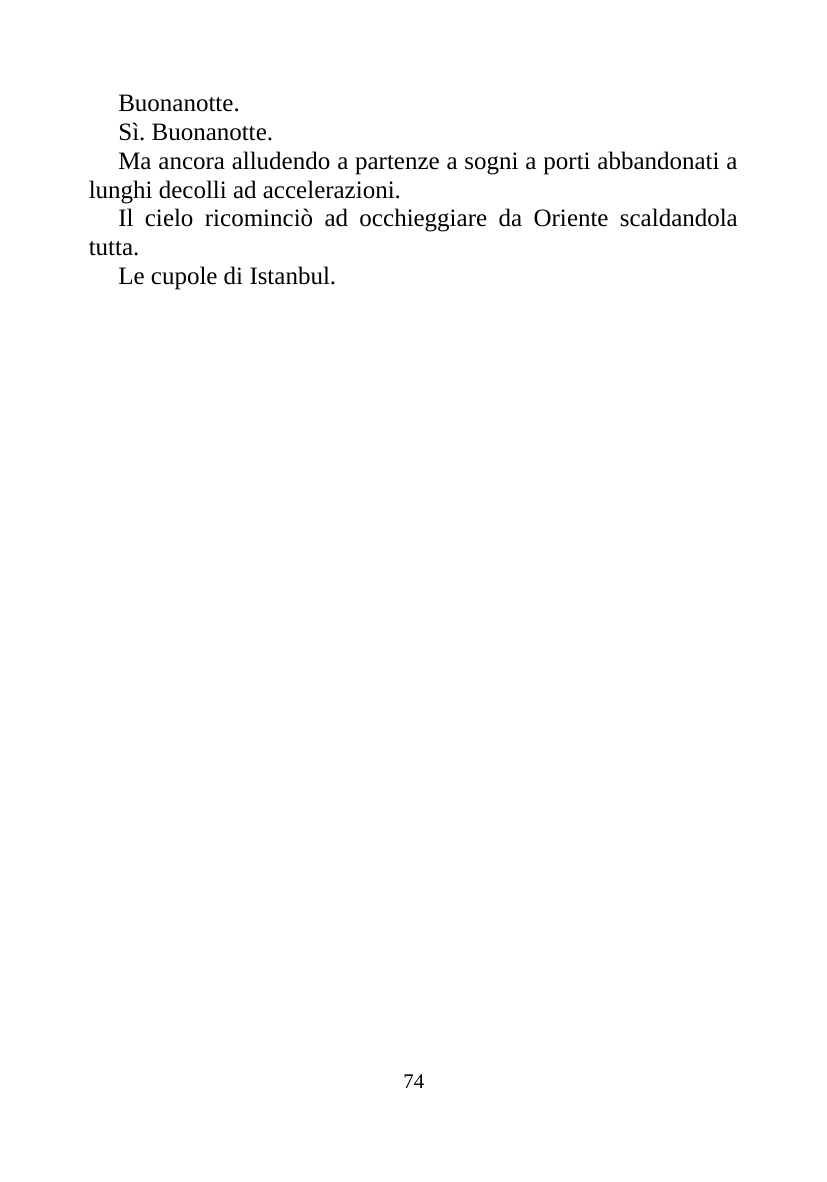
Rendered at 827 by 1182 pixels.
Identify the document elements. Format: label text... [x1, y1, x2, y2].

text Ma ancora alludendo a partenze a sogni a porti abbandonati a lunghi decolli ad accelerazioni. [88, 146, 738, 203]
text Sì. Buonanotte. [88, 117, 738, 146]
text Buonanotte. [88, 88, 738, 117]
text Le cupole di Istanbul. [88, 261, 738, 290]
text Il cielo ricominciò ad occhieggiare da Oriente scaldandola tutta. [88, 203, 738, 261]
